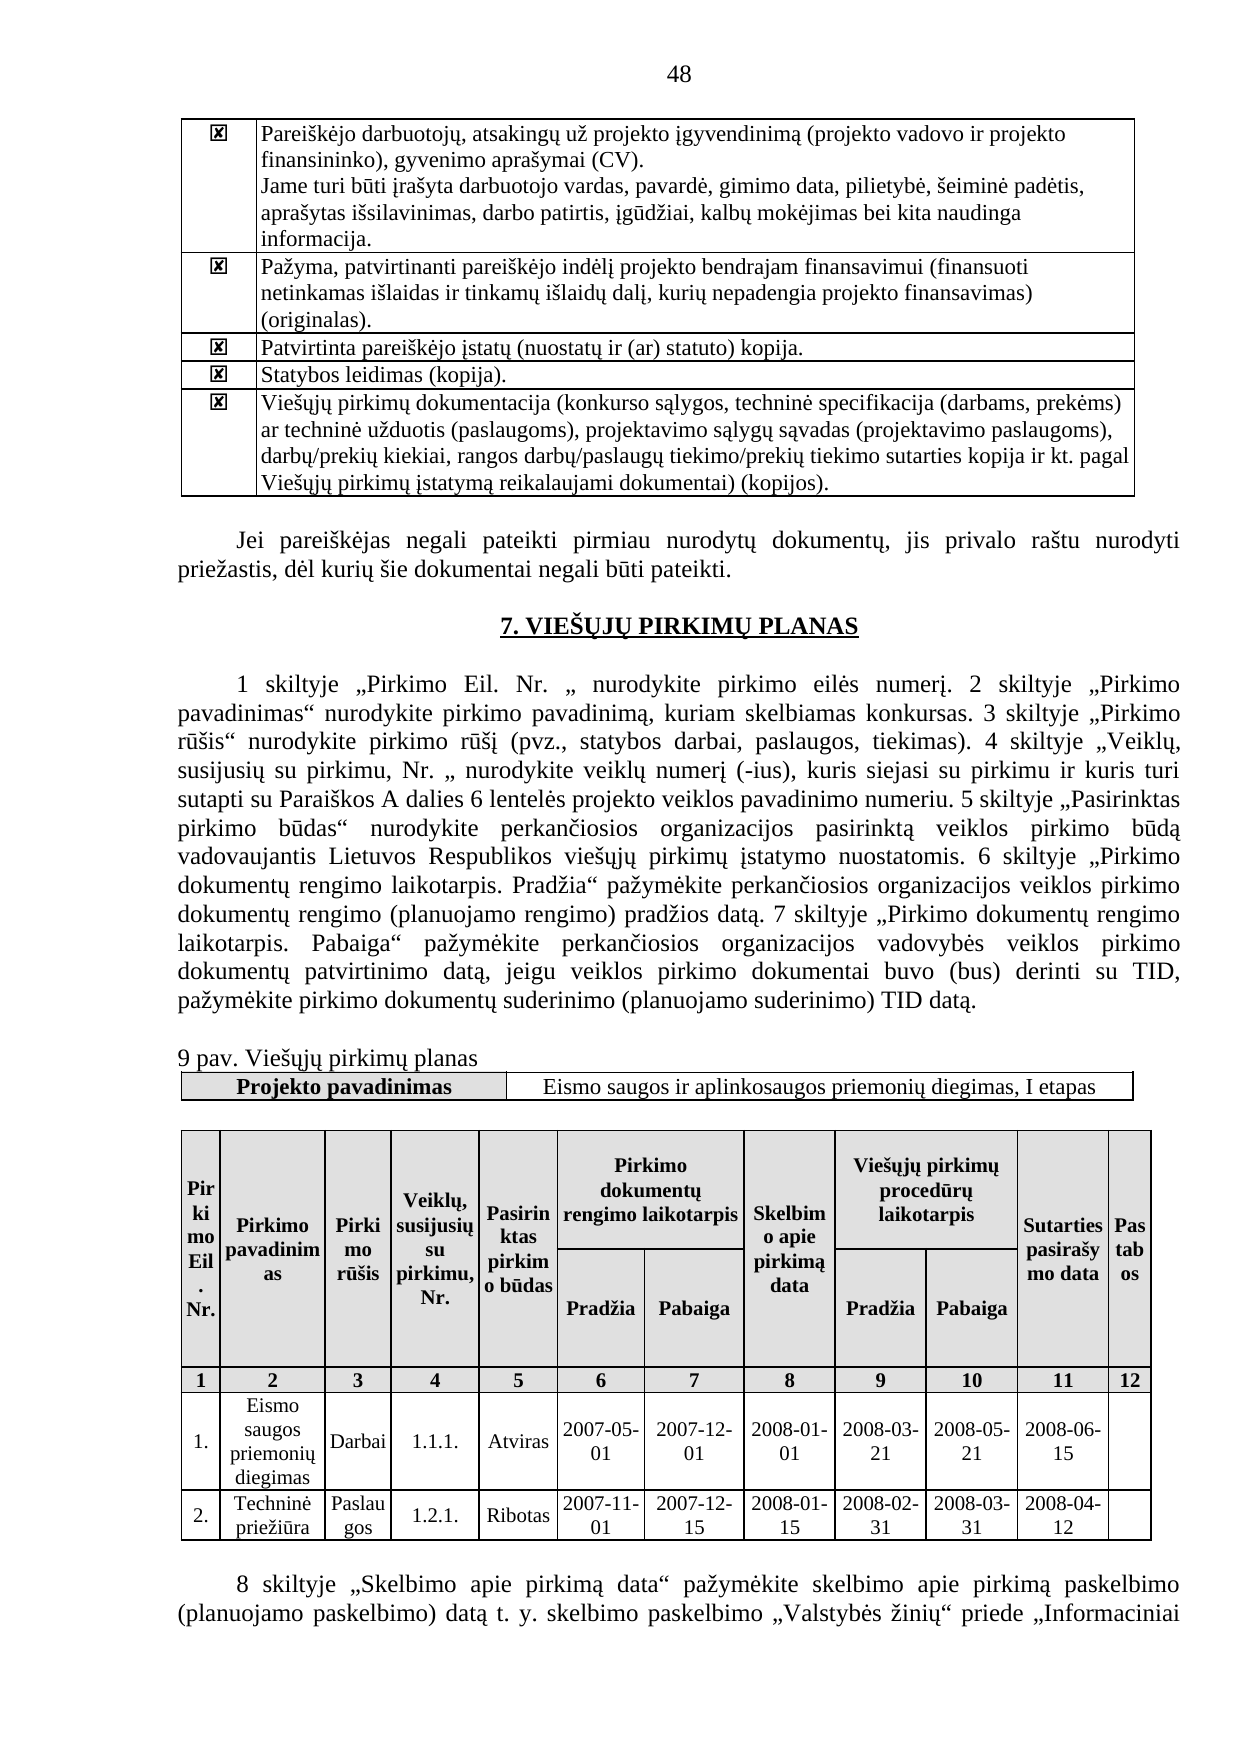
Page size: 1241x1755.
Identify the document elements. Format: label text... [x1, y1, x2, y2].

table_cell 2008-01-15 [745, 1491, 834, 1539]
table_cell 4 [392, 1368, 478, 1392]
text 1 skiltyje „Pirkimo Eil. Nr. „ nurodykite pirkimo eilės numerį. 2 skiltyje „Pirkimo pavadinimas“ nurodykite pirkimo pavadinimą, kuriam skelbiamas konkursas. 3 skiltyje „Pirkimo rūšis“ nurodykite pirkimo rūšį (pvz., statybos darbai, paslaugos, tiekimas). 4 skiltyje „Veiklų, susijusių su pirkimu, Nr. „ nurodykite veiklų numerį (-ius), kuris siejasi su pirkimu ir kuris turi sutapti su Paraiškos A dalies 6 lentelės projekto veiklos pavadinimo numeriu. 5 skiltyje „Pasirinktas pirkimo būdas“ nurodykite perkančiosios organizacijos pasirinktą veiklos pirkimo būdą vadovaujantis Lietuvos Respublikos viešųjų pirkimų įstatymo nuostatomis. 6 skiltyje „Pirkimo dokumentų rengimo laikotarpis. Pradžia“ pažymėkite perkančiosios organizacijos veiklos pirkimo dokumentų rengimo (planuojamo rengimo) pradžios datą. 7 skiltyje „Pirkimo dokumentų rengimo laikotarpis. Pabaiga“ pažymėkite perkančiosios organizacijos vadovybės veiklos pirkimo dokumentų patvirtinimo datą, jeigu veiklos pirkimo dokumentai buvo (bus) derinti su TID, pažymėkite pirkimo dokumentų suderinimo (planuojamo suderinimo) TID datą. [177, 669, 1181, 1014]
table_cell 1.1.1. [392, 1393, 478, 1489]
table_header Pasirinktas pirkimo būdas [480, 1131, 557, 1366]
text 9 pav. Viešųjų pirkimų planas [177, 1043, 1181, 1071]
text 8 skiltyje „Skelbimo apie pirkimą data“ pažymėkite skelbimo apie pirkimą paskelbimo (planuojamo paskelbimo) datą t. y. skelbimo paskelbimo „Valstybės žinių“ priede „Informaciniai [177, 1569, 1181, 1627]
table_cell [X] [182, 390, 256, 495]
table_cell [1109, 1491, 1150, 1539]
table_cell [X] [182, 120, 256, 251]
table_cell 2008-03-21 [836, 1393, 925, 1489]
table_cell Pabaiga [645, 1250, 743, 1366]
table_cell 2008-04-12 [1018, 1491, 1108, 1539]
table_header Pirkimo Eil. Nr. [182, 1131, 219, 1366]
table_cell 2007-11-01 [558, 1491, 644, 1539]
table_cell 2007-12-15 [645, 1491, 743, 1539]
table_cell Ribotas [480, 1491, 557, 1539]
table_cell 6 [558, 1368, 644, 1392]
table_cell 12 [1109, 1368, 1150, 1392]
table_cell 1 [182, 1368, 219, 1392]
table_cell 2008-06-15 [1018, 1393, 1108, 1489]
table_header Pirkimo dokumentų rengimo laikotarpis [558, 1131, 743, 1248]
table_cell 9 [836, 1368, 925, 1392]
table_cell 2 [221, 1368, 324, 1392]
table_header Skelbimo apie pirkimą data [745, 1131, 834, 1366]
table_cell Pareiškėjo darbuotojų, atsakingų už projekto įgyvendinimą (projekto vadovo ir projekto finansininko), gyvenimo aprašymai (CV). Jame turi būti įrašyta darbuotojo vardas, pavardė, gimimo data, pilietybė, šeiminė padėtis, aprašytas išsilavinimas, darbo patirtis, įgūdžiai, kalbų mokėjimas bei kita naudinga informacija. [257, 120, 1134, 251]
table_cell 5 [480, 1368, 557, 1392]
table_cell Patvirtinta pareiškėjo įstatų (nuostatų ir (ar) statuto) kopija. [257, 334, 1134, 360]
table_cell [X] [182, 334, 256, 360]
table_header Viešųjų pirkimų procedūrų laikotarpis [836, 1131, 1017, 1248]
table_cell 2. [182, 1491, 219, 1539]
table_cell 7 [645, 1368, 743, 1392]
table_cell 3 [326, 1368, 390, 1392]
table_cell Atviras [480, 1393, 557, 1489]
table_cell Darbai [326, 1393, 390, 1489]
table_cell 2008-01-01 [745, 1393, 834, 1489]
table_cell 2008-03-31 [927, 1491, 1017, 1539]
table_cell Pradžia [558, 1250, 644, 1366]
table_header Veiklų, susijusių su pirkimu, Nr. [392, 1131, 478, 1366]
table_header Eismo saugos ir aplinkosaugos priemonių diegimas, I etapas [507, 1073, 1132, 1099]
table_header Pirkimo pavadinimas [221, 1131, 324, 1366]
table_cell Techninė priežiūra [221, 1491, 324, 1539]
table_cell [1109, 1393, 1150, 1489]
table_cell 1. [182, 1393, 219, 1489]
table_cell [X] [182, 362, 256, 388]
table_cell Viešųjų pirkimų dokumentacija (konkurso sąlygos, techninė specifikacija (darbams, prekėms) ar techninė užduotis (paslaugoms), projektavimo sąlygų sąvadas (projektavimo paslaugoms), darbų/prekių kiekiai, rangos darbų/paslaugų tiekimo/prekių tiekimo sutarties kopija ir kt. pagal Viešųjų pirkimų įstatymą reikalaujami dokumentai) (kopijos). [257, 390, 1134, 495]
table_cell [X] [182, 253, 256, 332]
table_cell 1.2.1. [392, 1491, 478, 1539]
table_cell 11 [1018, 1368, 1108, 1392]
table_cell 10 [927, 1368, 1017, 1392]
text Jei pareiškėjas negali pateikti pirmiau nurodytų dokumentų, jis privalo raštu nurodyti priežastis, dėl kurių šie dokumentai negali būti pateikti. [177, 525, 1181, 583]
table_cell 2007-05-01 [558, 1393, 644, 1489]
table_cell Pažyma, patvirtinanti pareiškėjo indėlį projekto bendrajam finansavimui (finansuoti netinkamas išlaidas ir tinkamų išlaidų dalį, kurių nepadengia projekto finansavimas) (originalas). [257, 253, 1134, 332]
table_cell 2007-12-01 [645, 1393, 743, 1489]
table_cell Paslaugos [326, 1491, 390, 1539]
table_header Sutarties pasirašymo data [1018, 1131, 1108, 1366]
table_cell Pradžia [836, 1250, 925, 1366]
table_header Pastabos [1109, 1131, 1150, 1366]
table_header Projekto pavadinimas [182, 1073, 506, 1099]
table_cell 8 [745, 1368, 834, 1392]
text 7. VIEŠŲJŲ PIRKIMŲ PLANAS [177, 611, 1181, 640]
table_cell Eismo saugos priemonių diegimas [221, 1393, 324, 1489]
table_cell 2008-05-21 [927, 1393, 1017, 1489]
table_cell Statybos leidimas (kopija). [257, 362, 1134, 388]
table_header Pirkimo rūšis [326, 1131, 390, 1366]
table_cell Pabaiga [927, 1250, 1017, 1366]
table_cell 2008-02-31 [836, 1491, 925, 1539]
